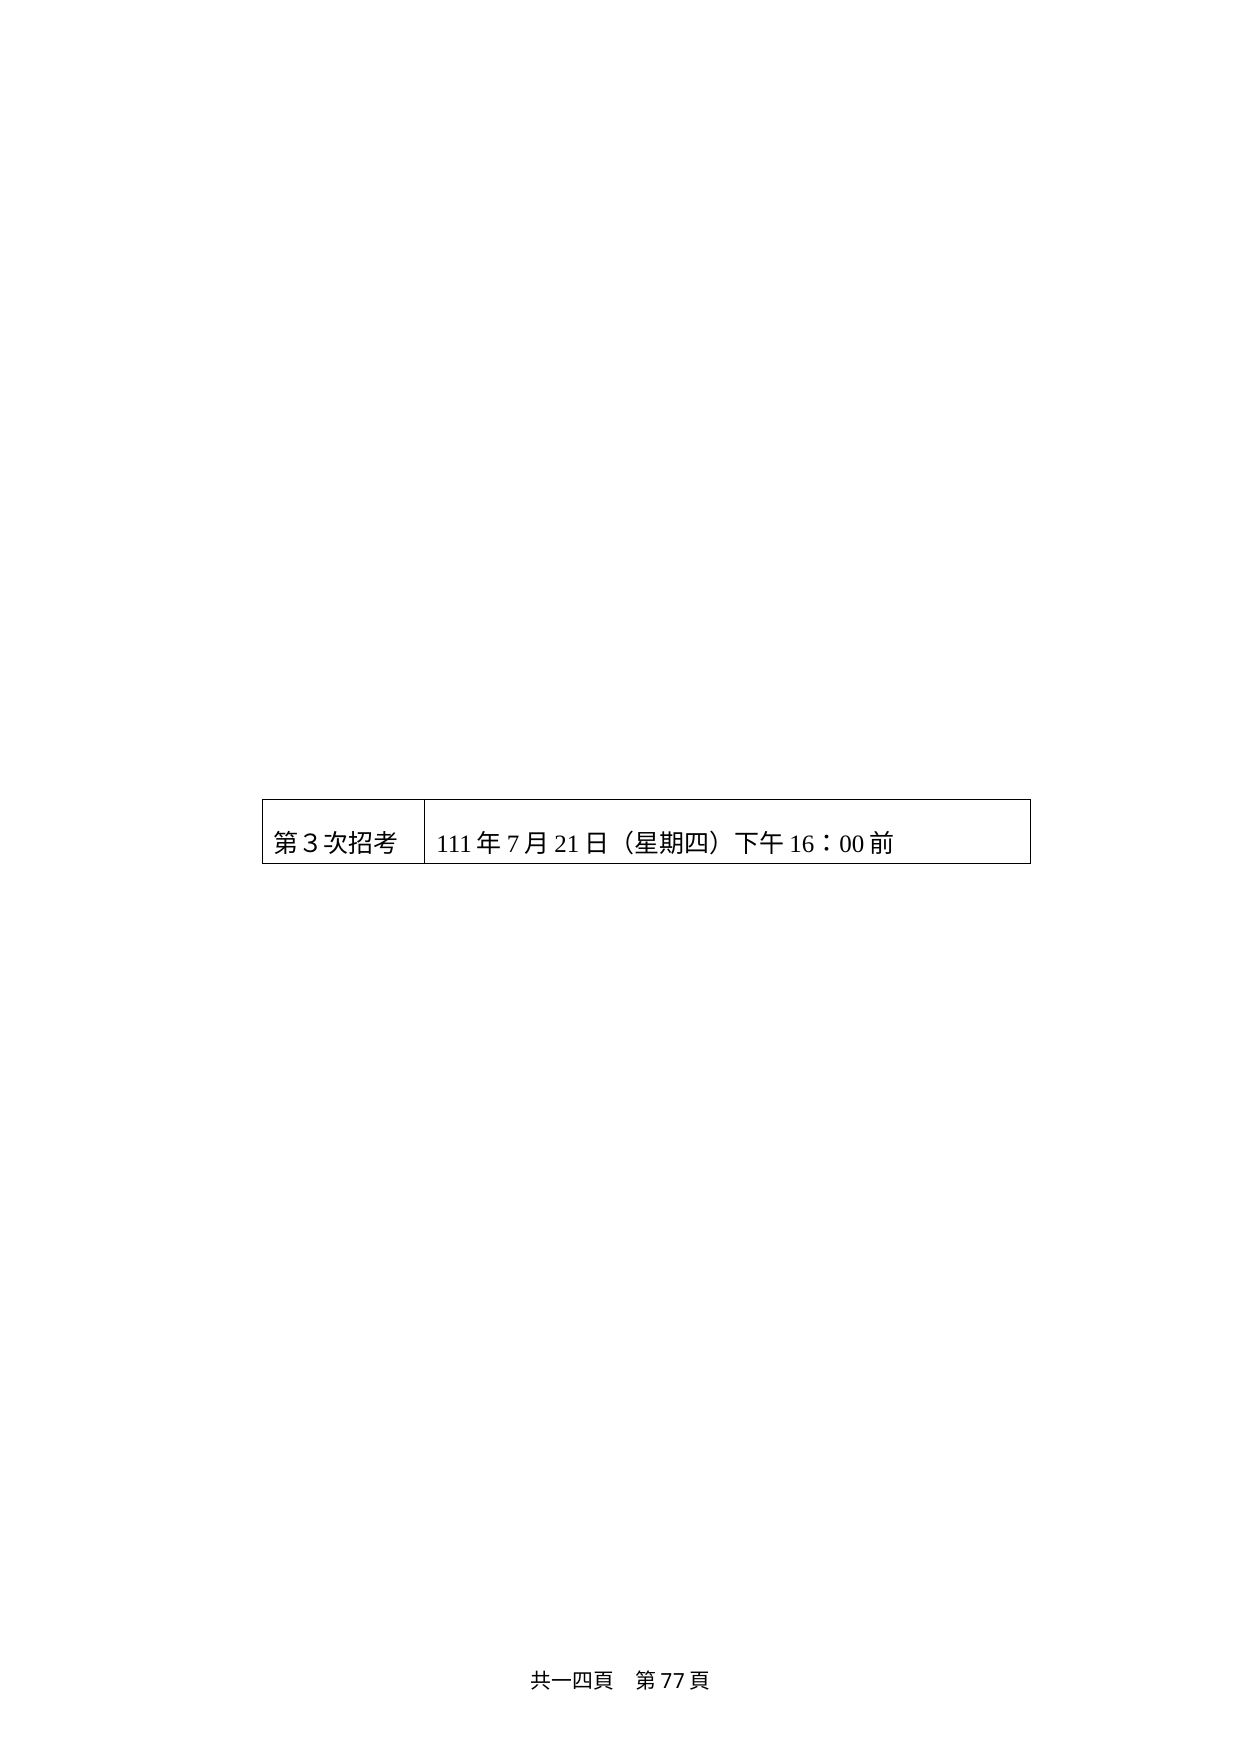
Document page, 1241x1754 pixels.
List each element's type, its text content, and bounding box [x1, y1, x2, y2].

table_cell 第３次招考 [263, 800, 424, 863]
table_cell 111年7月21日（星期四）下午16：00前 [425, 800, 1030, 863]
